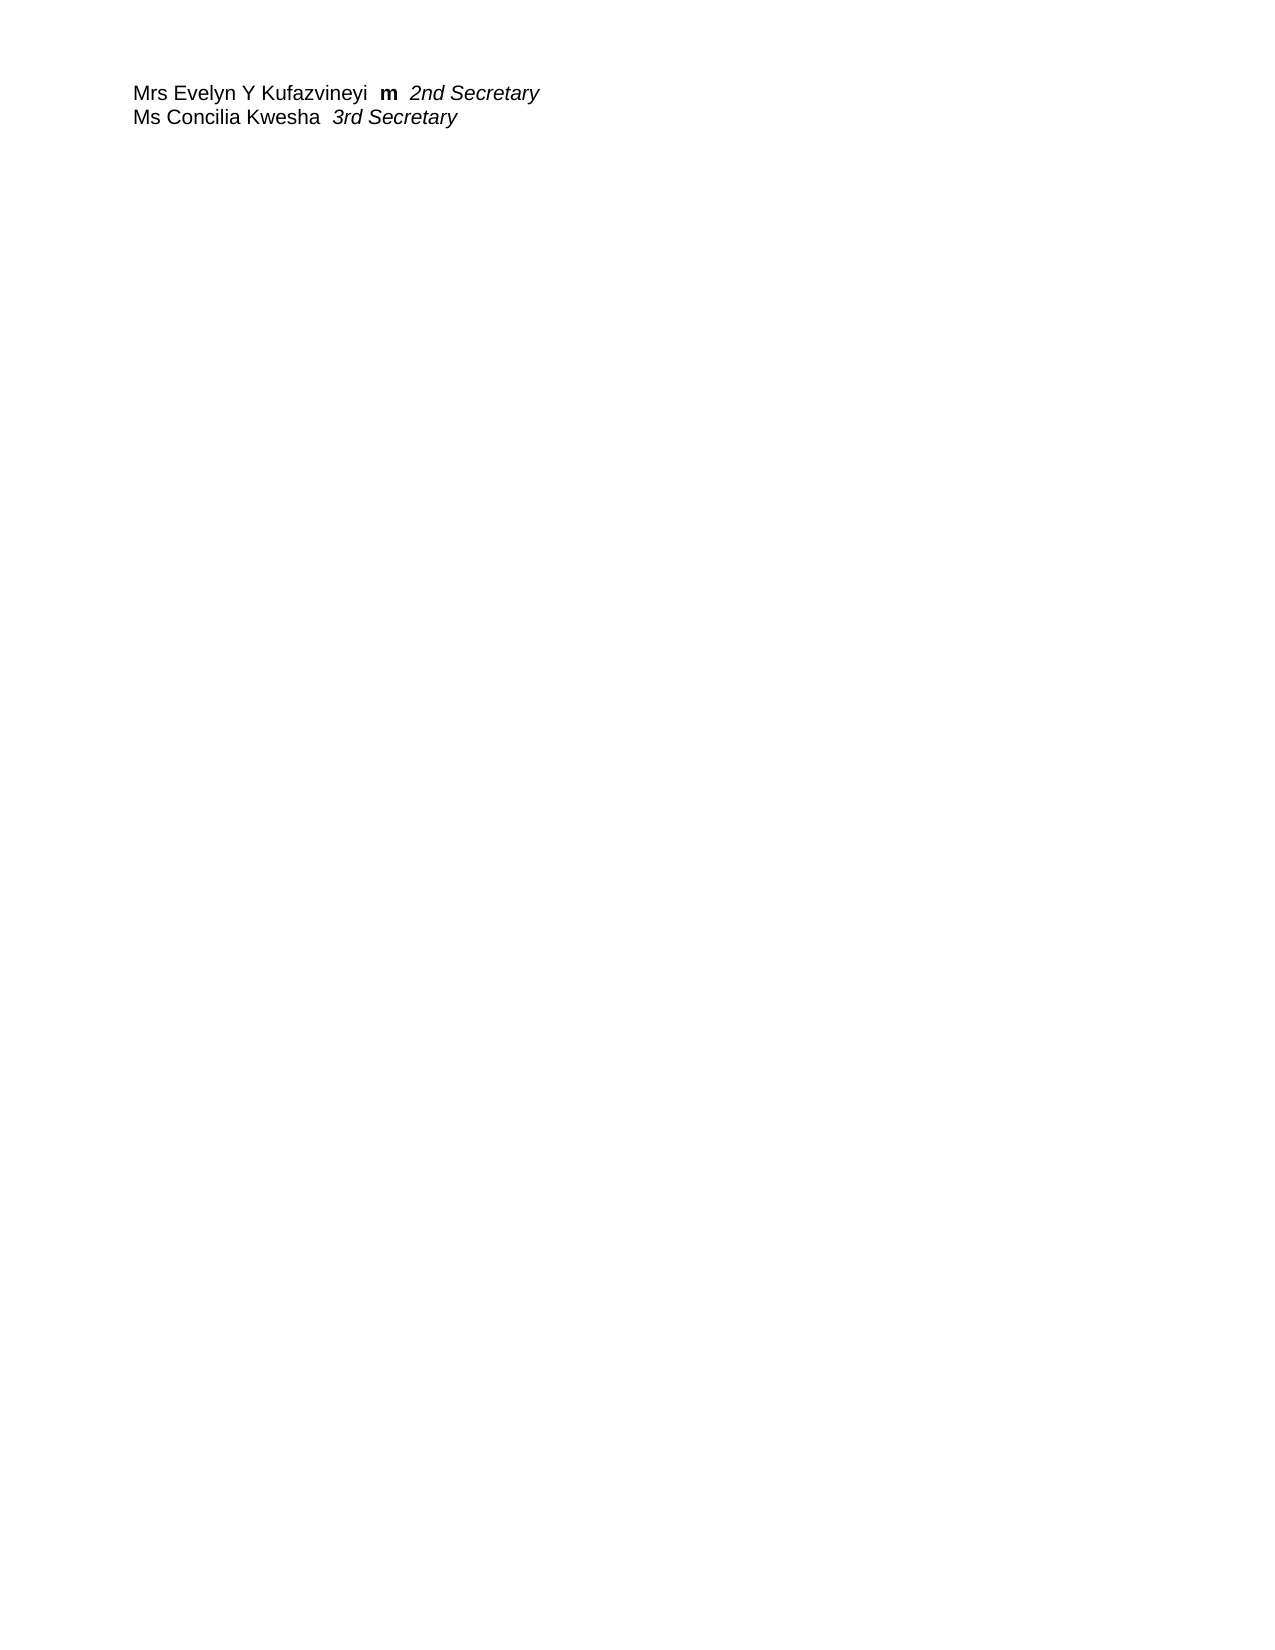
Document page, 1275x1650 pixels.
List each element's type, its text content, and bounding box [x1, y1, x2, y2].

text Mrs Evelyn Y Kufazvineyi m 2nd Secretary [133, 81, 1181, 105]
text Ms Concilia Kwesha 3rd Secretary [133, 105, 1181, 129]
